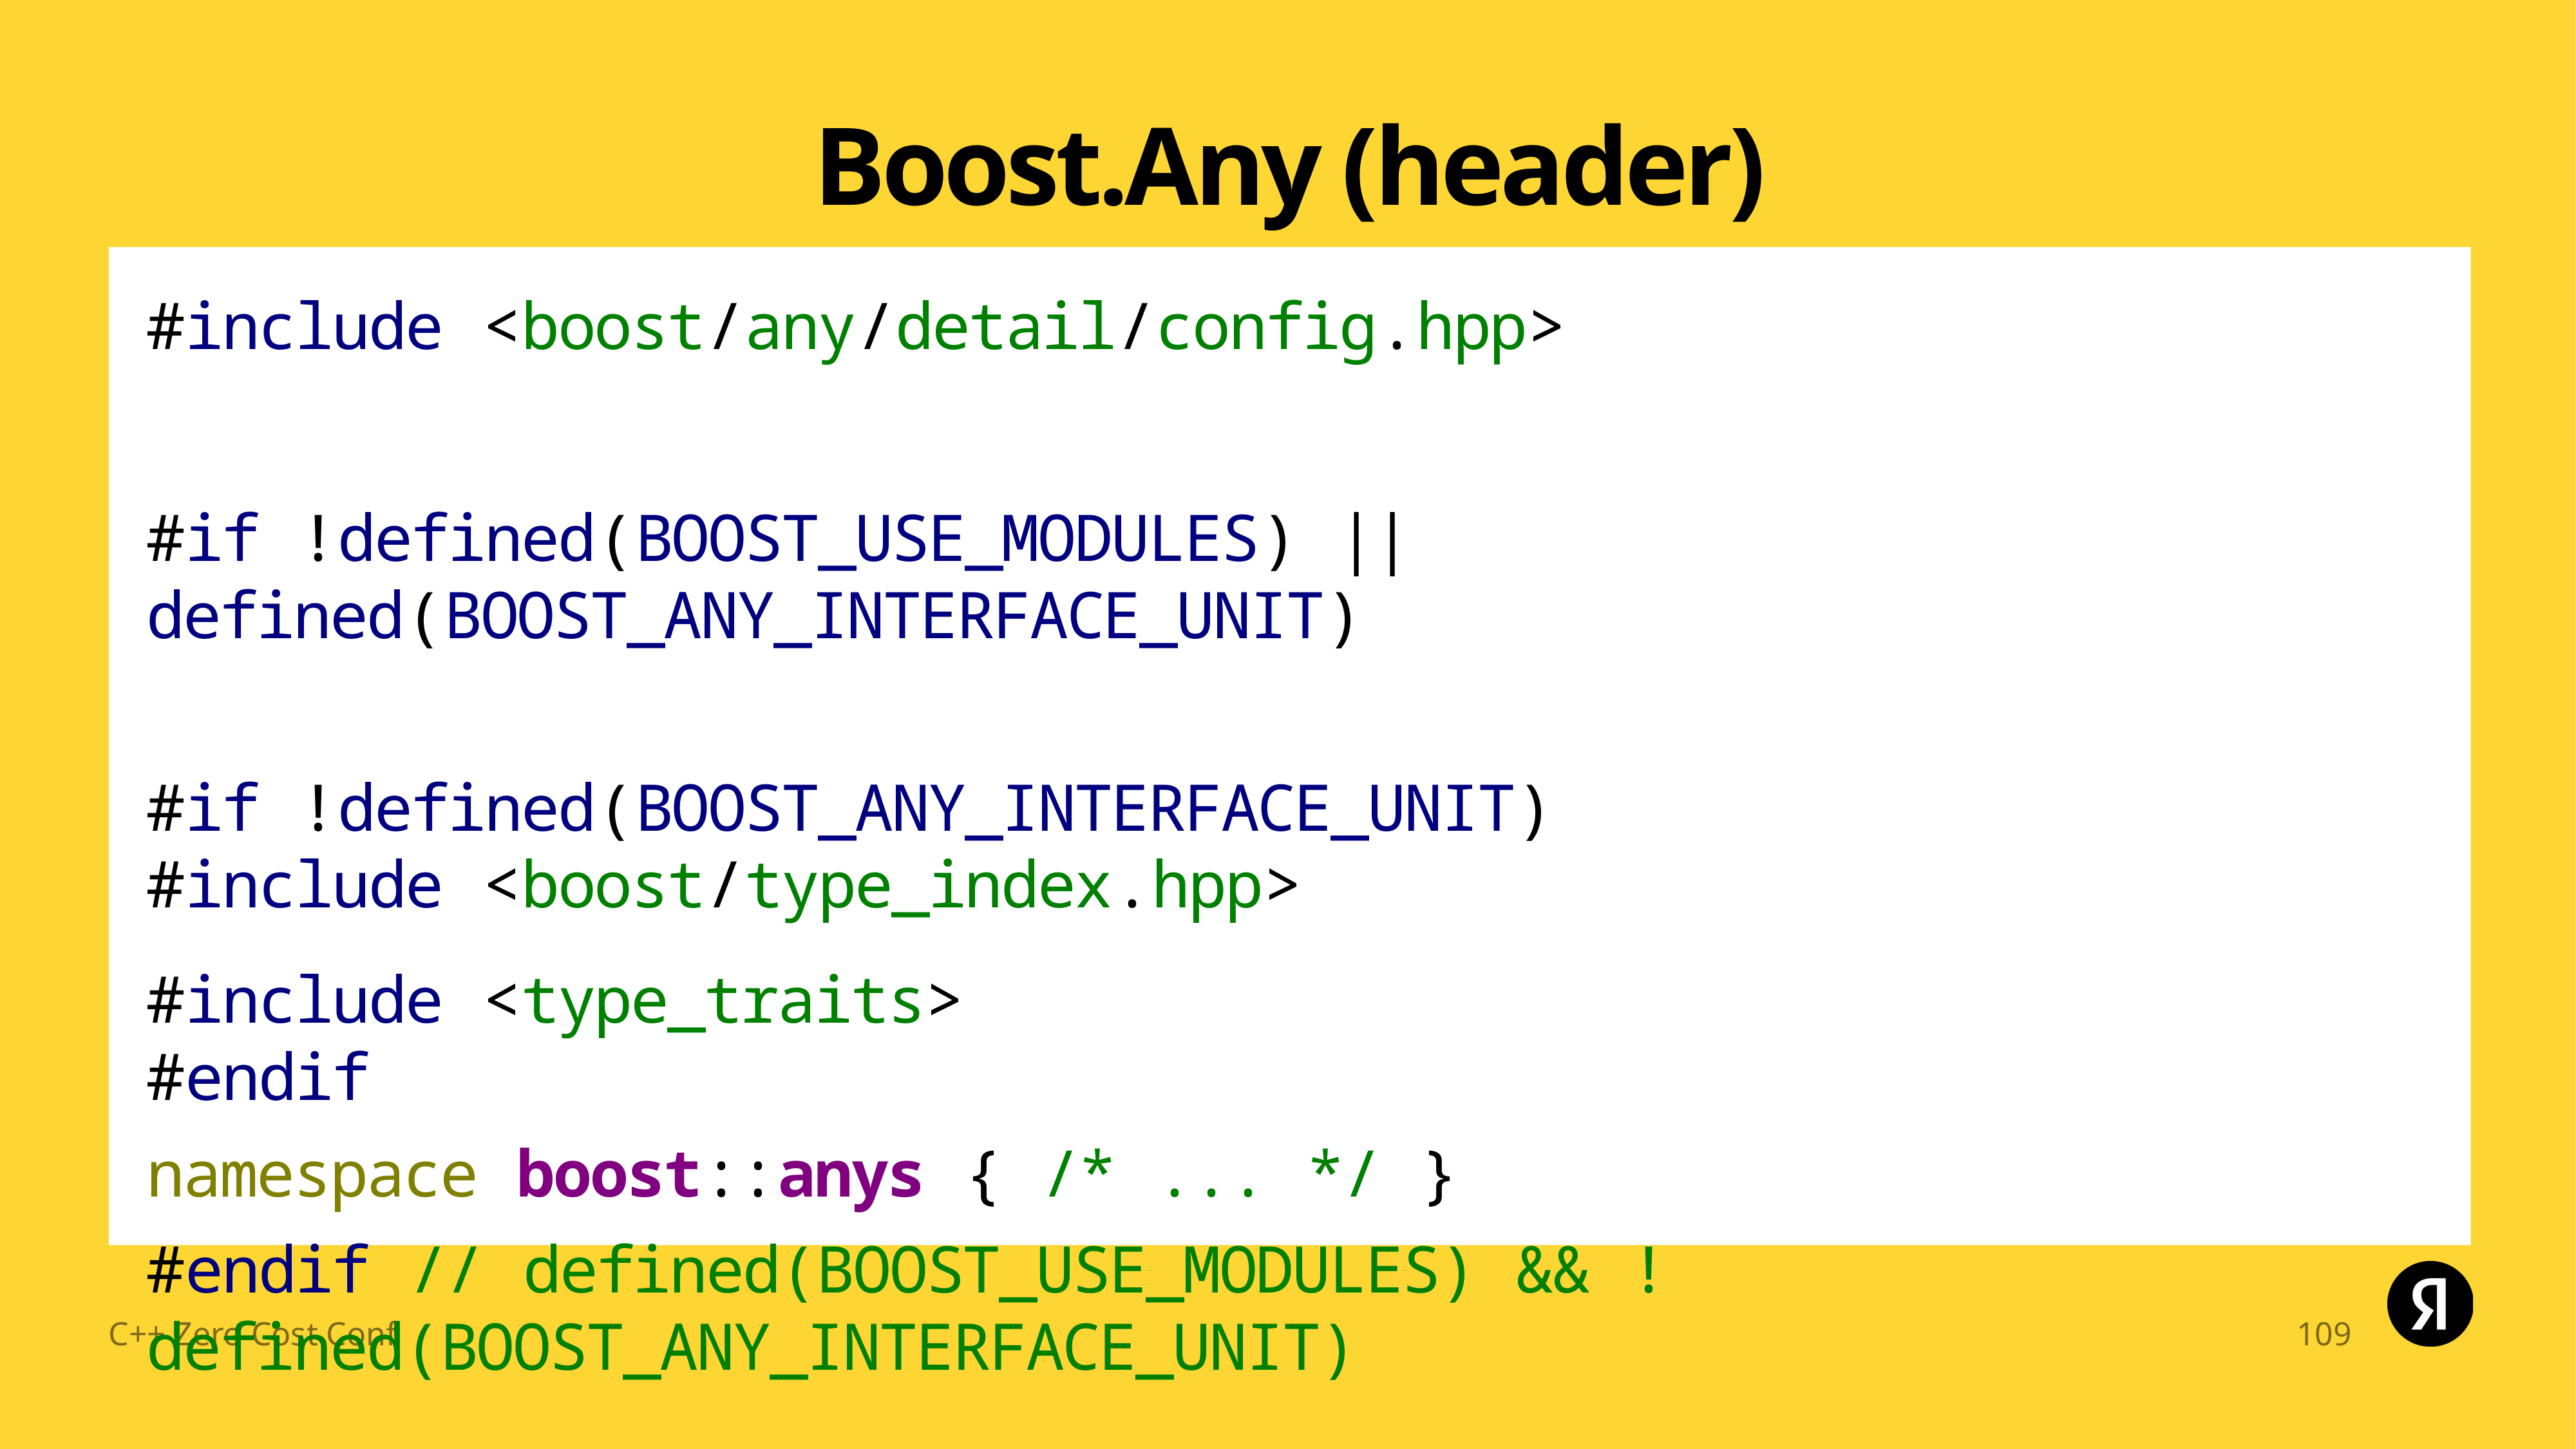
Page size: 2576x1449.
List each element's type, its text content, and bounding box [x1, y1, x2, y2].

picture [2387, 1261, 2474, 1347]
list #include <boost/any/detail/config.hpp> #if !defined(BOOST_USE_MODULES) || defined(BOOST_ANY_INTERFACE_UNIT) #if !defined(BOOST_ANY_INTERFACE_UNIT) #include <boost/type_index.hpp> #include <type_traits> #endif namespace boost::anys { /* ... */ } #endif // defined(BOOST_USE_MODULES) && !defined(BOOST_ANY_INTERFACE_UNIT) [108, 247, 2471, 1245]
title Boost.Any (header) [106, 101, 2473, 228]
